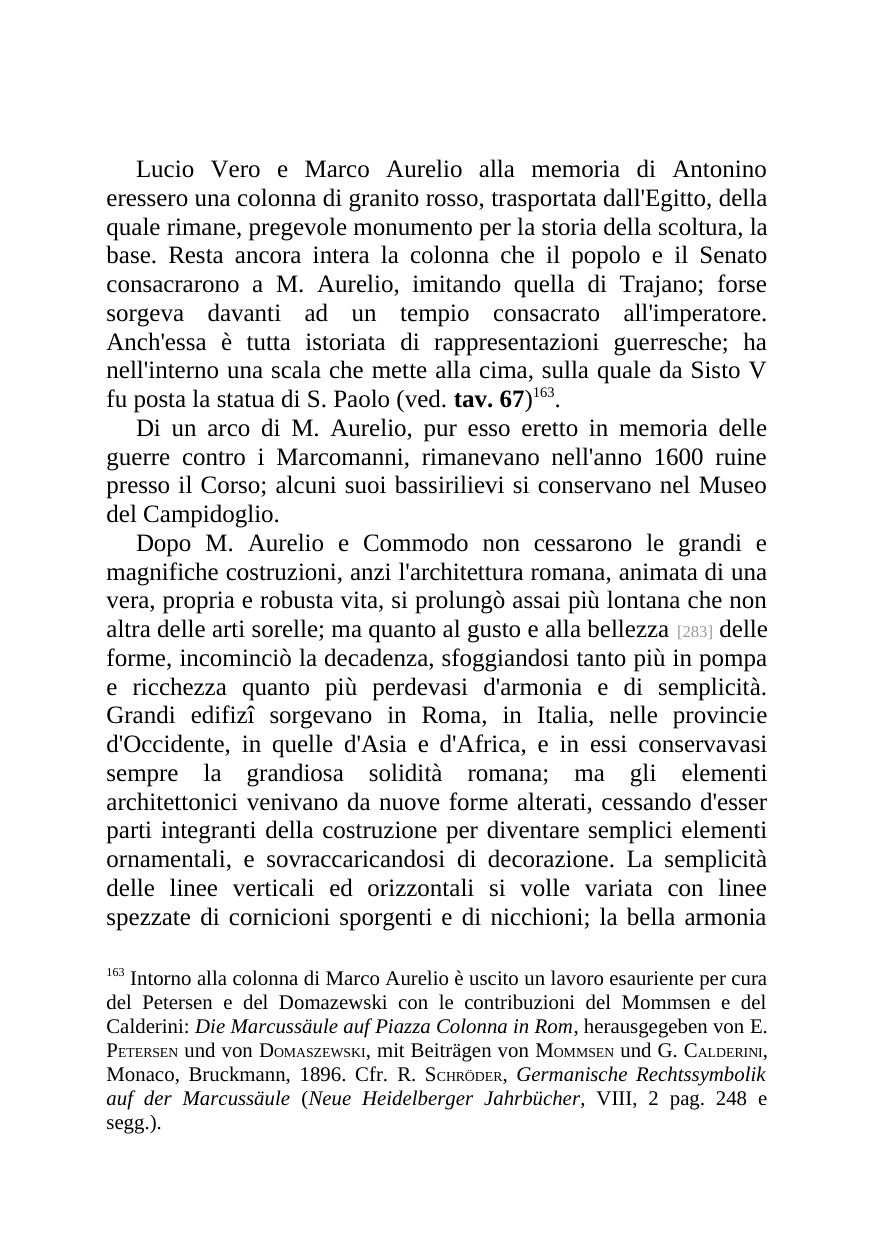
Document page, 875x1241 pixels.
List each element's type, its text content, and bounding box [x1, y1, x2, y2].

text Intorno alla colonna di Marco Aurelio è uscito un lavoro esauriente per cura del Petersen e del Domazewski con le contribuzioni del Mommsen e del Calderini: Die Marcussäule auf Piazza Colonna in Rom, herausgegeben von E. Petersen und von Domaszewski, mit Beiträgen von Mommsen und G. Calderini, Monaco, Bruckmann, 1896. Cfr. R. Schröder, Germanische Rechtssymbolik auf der Marcussäule (Neue Heidelberger Jahrbücher, VIII, 2 pag. 248 e segg.). [106, 966, 768, 1134]
text Di un arco di M. Aurelio, pur esso eretto in memoria delle guerre contro i Marcomanni, rimanevano nell'anno 1600 ruine presso il Corso; alcuni suoi bassirilievi si conservano nel Museo del Campidoglio. [106, 413, 768, 528]
text Dopo M. Aurelio e Commodo non cessarono le grandi e magnifiche costruzioni, anzi l'architettura romana, animata di una vera, propria e robusta vita, si prolungò assai più lontana che non altra delle arti sorelle; ma quanto al gusto e alla bellezza [283] delle forme, incominciò la decadenza, sfoggiandosi tanto più in pompa e ricchezza quanto più perdevasi d'armonia e di semplicità. Grandi edifizî sorgevano in Roma, in Italia, nelle provincie d'Occidente, in quelle d'Asia e d'Africa, e in essi conservavasi sempre la grandiosa solidità romana; ma gli elementi architettonici venivano da nuove forme alterati, cessando d'esser parti integranti della costruzione per diventare semplici elementi ornamentali, e sovraccaricandosi di decorazione. La semplicità delle linee verticali ed orizzontali si volle variata con linee spezzate di cornicioni sporgenti e di nicchioni; la bella armonia [106, 528, 768, 931]
text Lucio Vero e Marco Aurelio alla memoria di Antonino eressero una colonna di granito rosso, trasportata dall'Egitto, della quale rimane, pregevole monumento per la storia della scoltura, la base. Resta ancora intera la colonna che il popolo e il Senato consacrarono a M. Aurelio, imitando quella di Trajano; forse sorgeva davanti ad un tempio consacrato all'imperatore. Anch'essa è tutta istoriata di rappresentazioni guerresche; ha nell'interno una scala che mette alla cima, sulla quale da Sisto V fu posta la statua di S. Paolo (ved. tav. 67). [106, 154, 768, 413]
